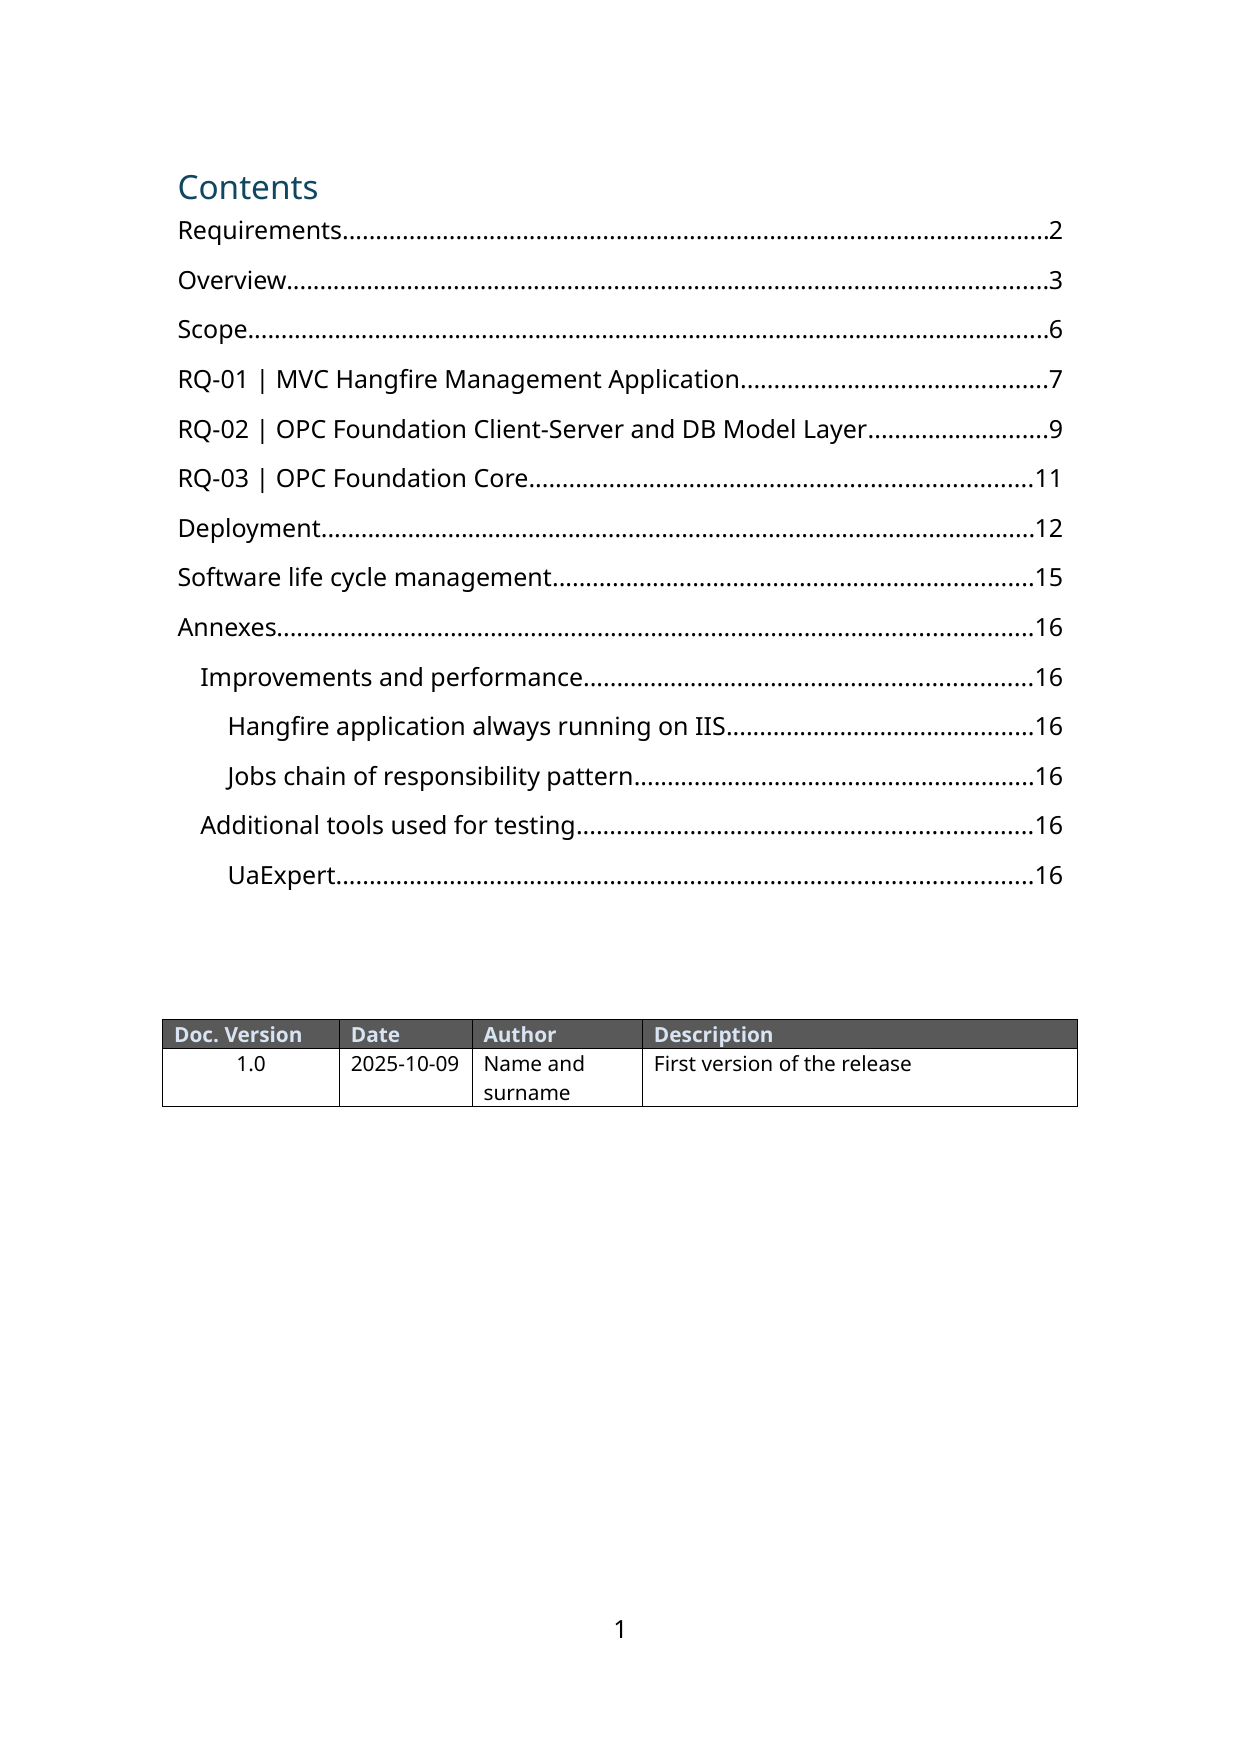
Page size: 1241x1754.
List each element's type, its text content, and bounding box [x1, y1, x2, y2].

table_header Doc. Version [163, 1020, 339, 1048]
table_cell First version of the release [643, 1049, 1077, 1106]
text Deployment 12 [177, 510, 1063, 544]
text Requirements 2 [177, 213, 1063, 247]
table_header Description [643, 1020, 1077, 1048]
text RQ-01 | MVC Hangfire Management Application 7 [177, 362, 1063, 396]
table_header Author [473, 1020, 642, 1048]
text RQ-03 | OPC Foundation Core 11 [177, 461, 1063, 495]
table_cell 2025-10-09 [340, 1049, 472, 1106]
text Improvements and performance 16 [200, 659, 1063, 693]
text UaExpert 16 [227, 857, 1063, 892]
subtitle Contents [177, 164, 1063, 209]
text Scope 6 [177, 312, 1063, 346]
text RQ-02 | OPC Foundation Client-Server and DB Model Layer 9 [177, 411, 1063, 445]
text Software life cycle management 15 [177, 560, 1063, 594]
text Additional tools used for testing 16 [200, 808, 1063, 842]
text Annexes 16 [177, 609, 1063, 644]
text Jobs chain of responsibility pattern 16 [227, 758, 1063, 792]
table_cell Name and surname [473, 1049, 642, 1106]
text Hangfire application always running on IIS 16 [227, 709, 1063, 743]
table_header Date [340, 1020, 472, 1048]
text Overview 3 [177, 262, 1063, 297]
table_cell 1.0 [163, 1049, 339, 1106]
